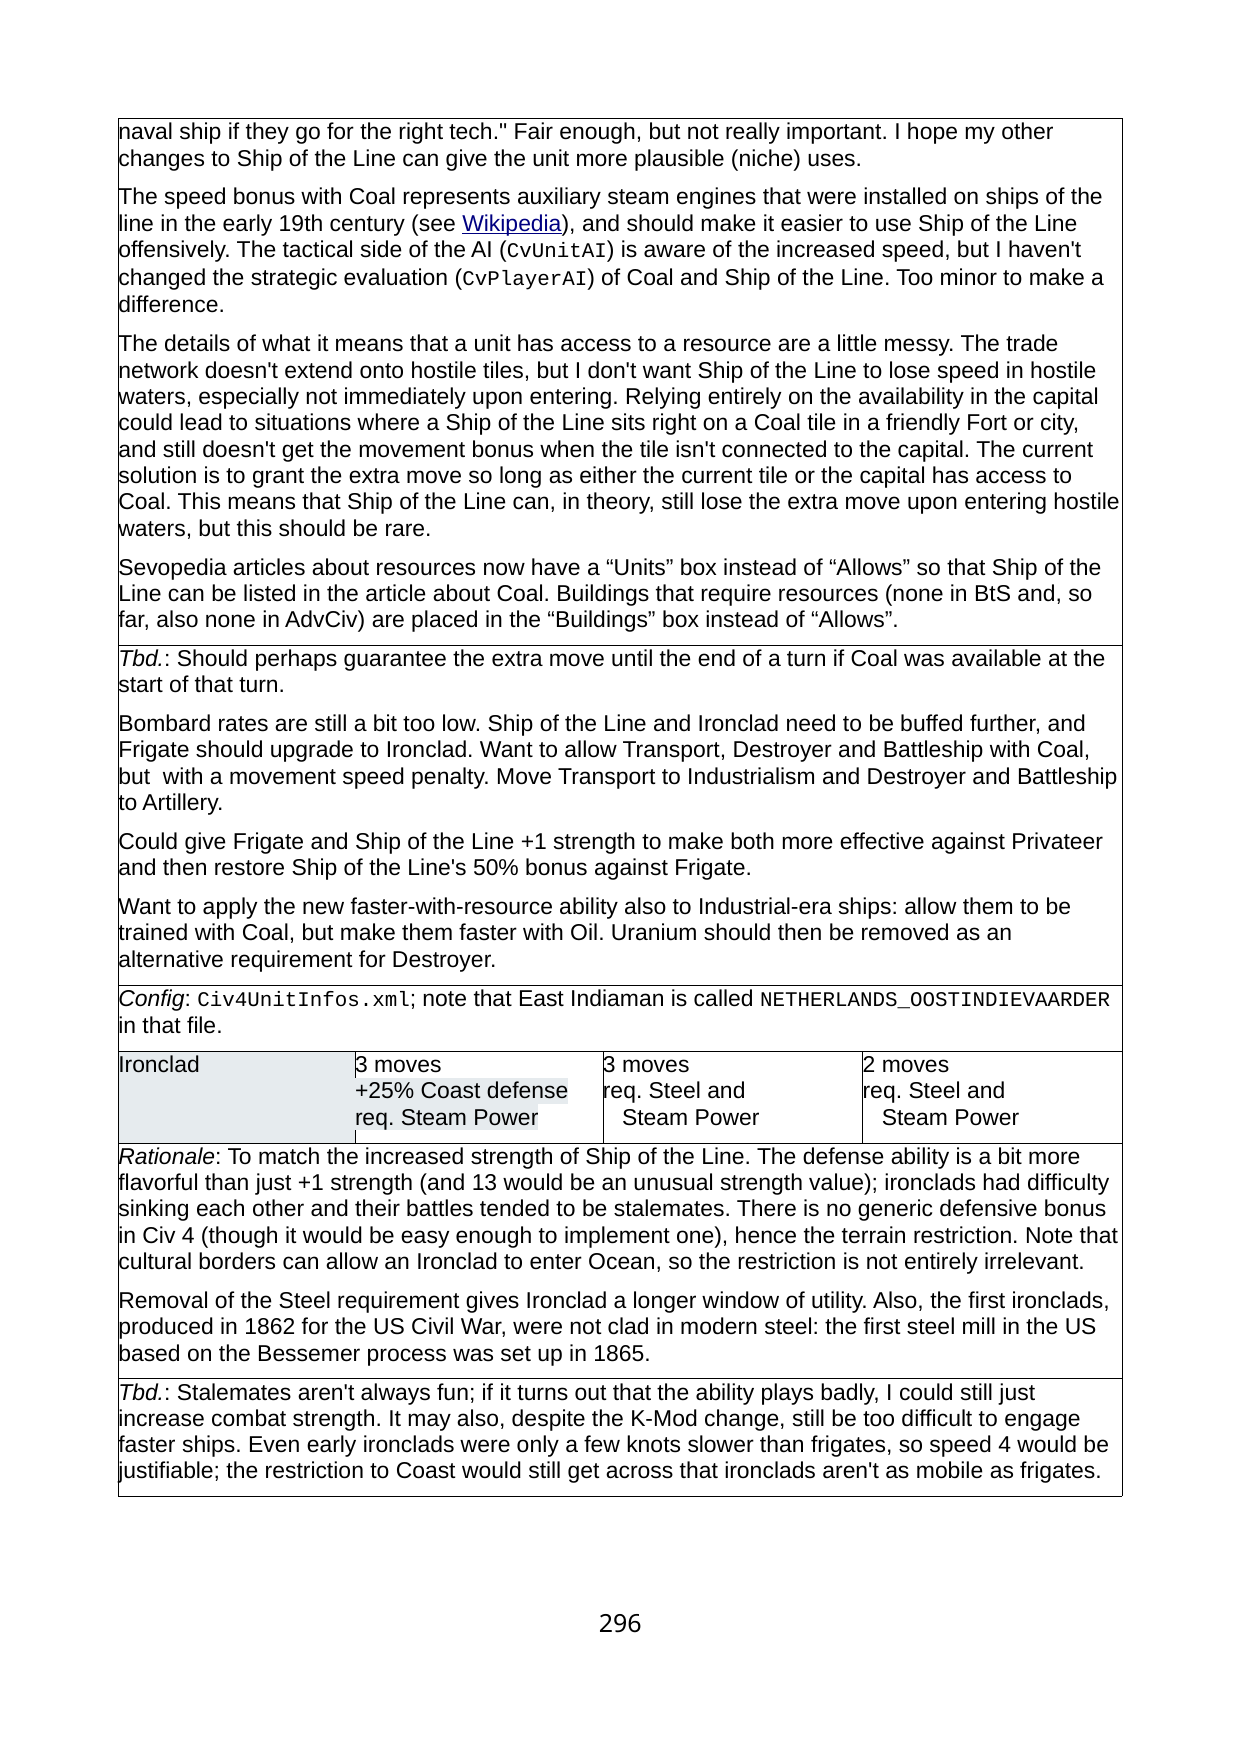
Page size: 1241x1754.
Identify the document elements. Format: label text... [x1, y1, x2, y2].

table_cell Tbd.: Should perhaps guarantee the extra move until the end of a turn if Coal was available at the start of that turn. Bombard rates are still a bit too low. Ship of the Line and Ironclad need to be buffed further, and Frigate should upgrade to Ironclad. Want to allow Transport, Destroyer and Battleship with Coal, but with a movement speed penalty. Move Transport to Industrialism and Destroyer and Battleship to Artillery. Could give Frigate and Ship of the Line +1 strength to make both more effective against Privateer and then restore Ship of the Line's 50% bonus against Frigate. Want to apply the new faster-with-resource ability also to Industrial-era ships: allow them to be trained with Coal, but make them faster with Oil. Uranium should then be removed as an alternative requirement for Destroyer. [119, 646, 1122, 984]
table_cell 2 moves req. Steel and Steam Power [863, 1052, 1122, 1143]
table_cell 3 moves req. Steel and Steam Power [604, 1052, 862, 1143]
table_cell Config: Civ4UnitInfos.xml; note that East Indiaman is called NETHERLANDS_OOSTINDIEVAARDER in that file. [119, 986, 1122, 1051]
table_cell naval ship if they go for the right tech." Fair enough, but not really important. I hope my other changes to Ship of the Line can give the unit more plausible (niche) uses. The speed bonus with Coal represents auxiliary steam engines that were installed on ships of the line in the early 19th century (see Wikipedia), and should make it easier to use Ship of the Line offensively. The tactical side of the AI (CvUnitAI) is aware of the increased speed, but I haven't changed the strategic evaluation (CvPlayerAI) of Coal and Ship of the Line. Too minor to make a difference. The details of what it means that a unit has access to a resource are a little messy. The trade network doesn't extend onto hostile tiles, but I don't want Ship of the Line to lose speed in hostile waters, especially not immediately upon entering. Relying entirely on the availability in the capital could lead to situations where a Ship of the Line sits right on a Coal tile in a friendly Fort or city, and still doesn't get the movement bonus when the tile isn't connected to the capital. The current solution is to grant the extra move so long as either the current tile or the capital has access to Coal. This means that Ship of the Line can, in theory, still lose the extra move upon entering hostile waters, but this should be rare. Sevopedia articles about resources now have a “Units” box instead of “Allows” so that Ship of the Line can be listed in the article about Coal. Buildings that require resources (none in BtS and, so far, also none in AdvCiv) are placed in the “Buildings” box instead of “Allows”. [119, 119, 1122, 645]
table_cell Rationale: To match the increased strength of Ship of the Line. The defense ability is a bit more flavorful than just +1 strength (and 13 would be an unusual strength value); ironclads had difficulty sinking each other and their battles tended to be stalemates. There is no generic defensive bonus in Civ 4 (though it would be easy enough to implement one), hence the terrain restriction. Note that cultural borders can allow an Ironclad to enter Ocean, so the restriction is not entirely irrelevant. Removal of the Steel requirement gives Ironclad a longer window of utility. Also, the first ironclads, produced in 1862 for the US Civil War, were not clad in modern steel: the first steel mill in the US based on the Bessemer process was set up in 1865. [119, 1144, 1122, 1378]
table_cell 3 moves +25% Coast defense req. Steam Power [356, 1052, 603, 1143]
table_cell Ironclad [119, 1052, 355, 1143]
table_cell Tbd.: Stalemates aren't always fun; if it turns out that the ability plays badly, I could still just increase combat strength. It may also, despite the K-Mod change, still be too difficult to engage faster ships. Even early ironclads were only a few knots slower than frigates, so speed 4 would be justifiable; the restriction to Coast would still get across that ironclads aren't as mobile as frigates. [119, 1379, 1122, 1496]
